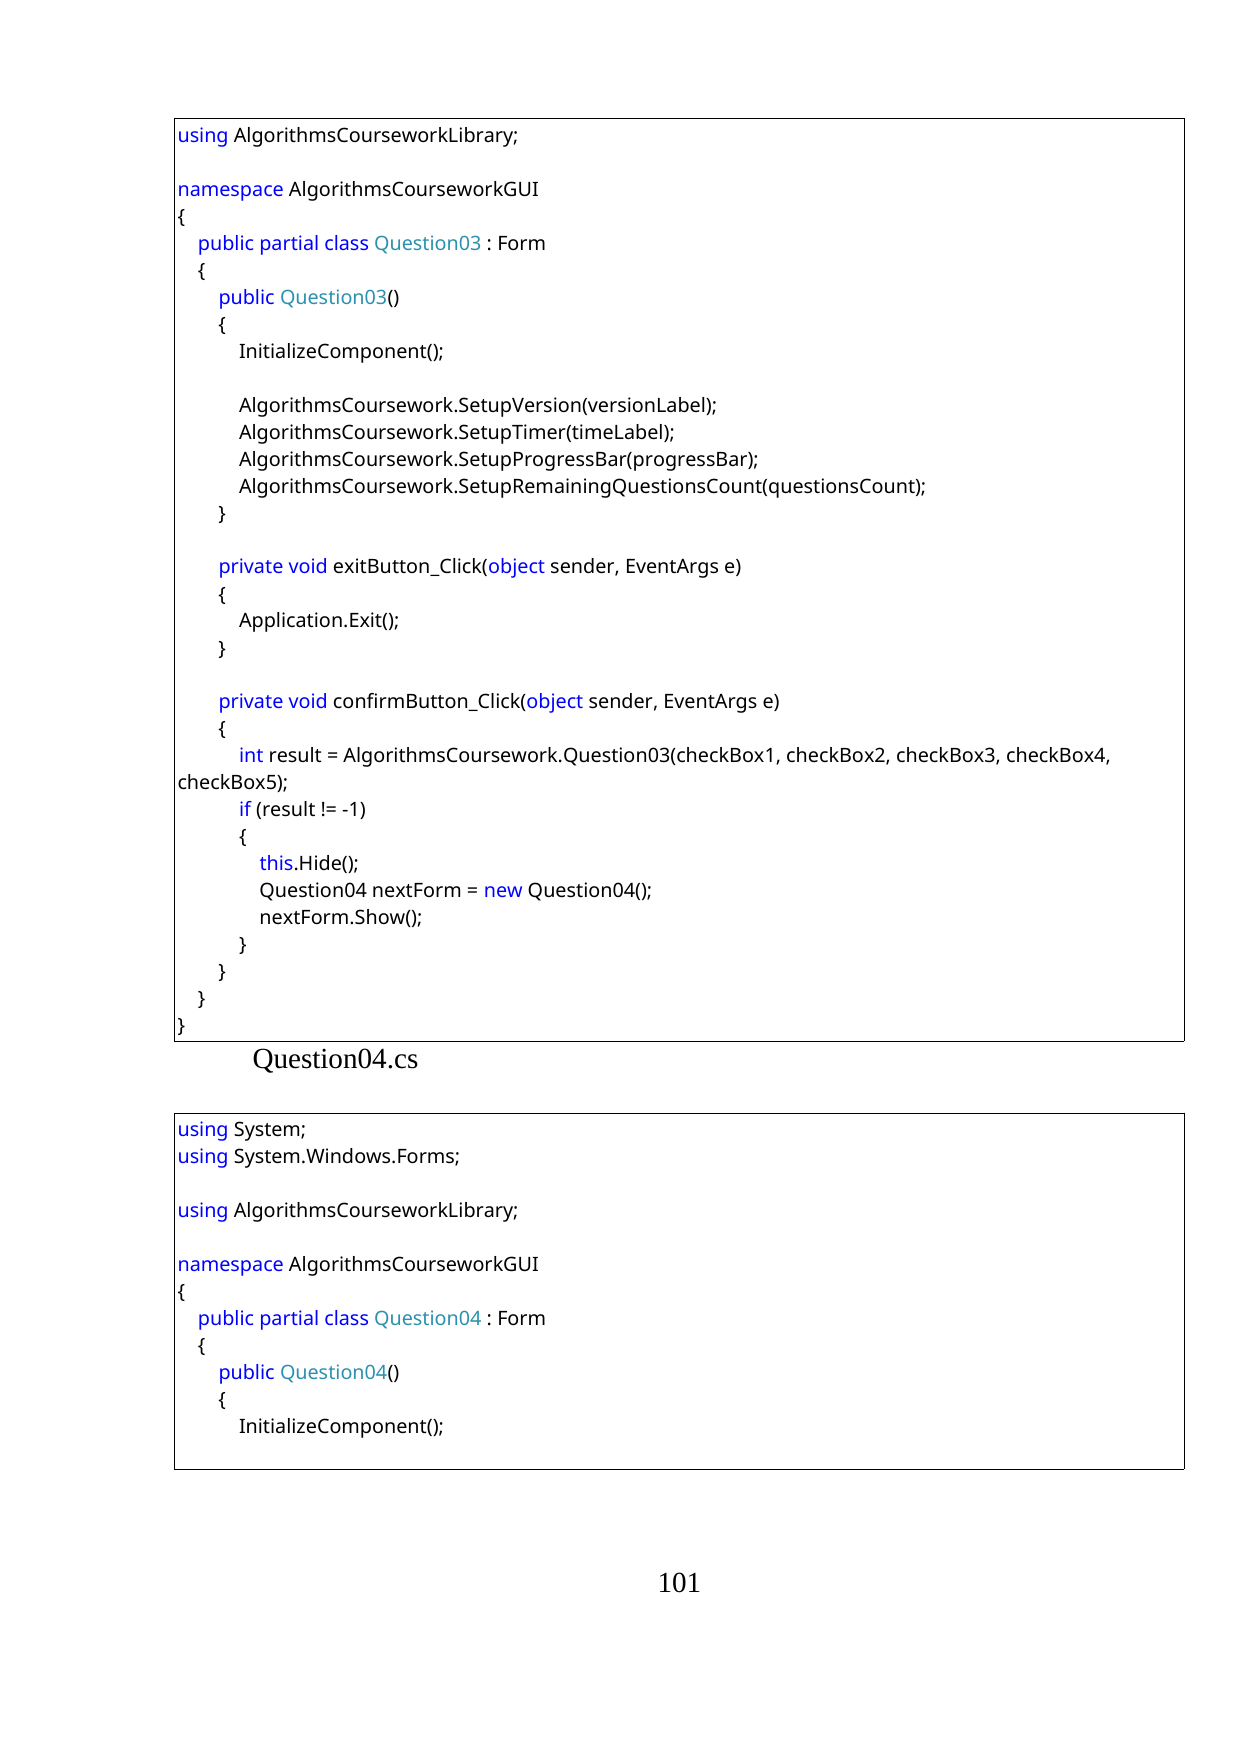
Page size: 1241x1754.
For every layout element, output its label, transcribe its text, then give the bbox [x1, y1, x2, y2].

text } [177, 634, 1181, 661]
text Question04.cs [177, 1042, 1181, 1075]
text { [177, 310, 1181, 337]
text InitializeComponent(); [177, 337, 1181, 364]
text nextForm.Show(); [177, 903, 1181, 931]
text } [177, 984, 1181, 1008]
text public partial class Question04 : Form [177, 1304, 1181, 1331]
text } [177, 931, 1181, 957]
text } [175, 1008, 1184, 1041]
text using System; [175, 1114, 1184, 1143]
text namespace AlgorithmsCourseworkGUI [177, 175, 1181, 202]
text Question04 nextForm = new Question04(); [177, 877, 1181, 903]
text this.Hide(); [177, 849, 1181, 877]
text public partial class Question03 : Form [177, 229, 1181, 256]
text { [177, 580, 1181, 607]
text AlgorithmsCoursework.SetupProgressBar(progressBar); [177, 445, 1181, 472]
text private void exitButton_Click(object sender, EventArgs e) [177, 553, 1181, 580]
text Application.Exit(); [177, 607, 1181, 634]
text if (result != -1) [177, 796, 1181, 823]
text AlgorithmsCoursework.SetupVersion(versionLabel); [177, 391, 1181, 418]
text AlgorithmsCoursework.SetupTimer(timeLabel); [177, 418, 1181, 445]
text } [177, 499, 1181, 526]
text { [177, 1331, 1181, 1358]
text { [177, 715, 1181, 742]
text private void confirmButton_Click(object sender, EventArgs e) [177, 688, 1181, 715]
text } [177, 957, 1181, 984]
text { [177, 256, 1181, 283]
text int result = AlgorithmsCoursework.Question03(checkBox1, checkBox2, checkBox3, checkBox4, checkBox5); [177, 742, 1181, 796]
text using AlgorithmsCourseworkLibrary; [177, 1197, 1181, 1223]
text { [177, 823, 1181, 849]
text { [177, 1277, 1181, 1304]
text using System.Windows.Forms; [177, 1143, 1181, 1169]
text AlgorithmsCoursework.SetupRemainingQuestionsCount(questionsCount); [177, 472, 1181, 499]
text public Question03() [177, 283, 1181, 310]
text public Question04() [177, 1358, 1181, 1385]
text { [177, 202, 1181, 229]
text { [177, 1385, 1181, 1412]
text namespace AlgorithmsCourseworkGUI [177, 1251, 1181, 1277]
text using AlgorithmsCourseworkLibrary; [175, 119, 1184, 148]
text InitializeComponent(); [177, 1412, 1181, 1439]
